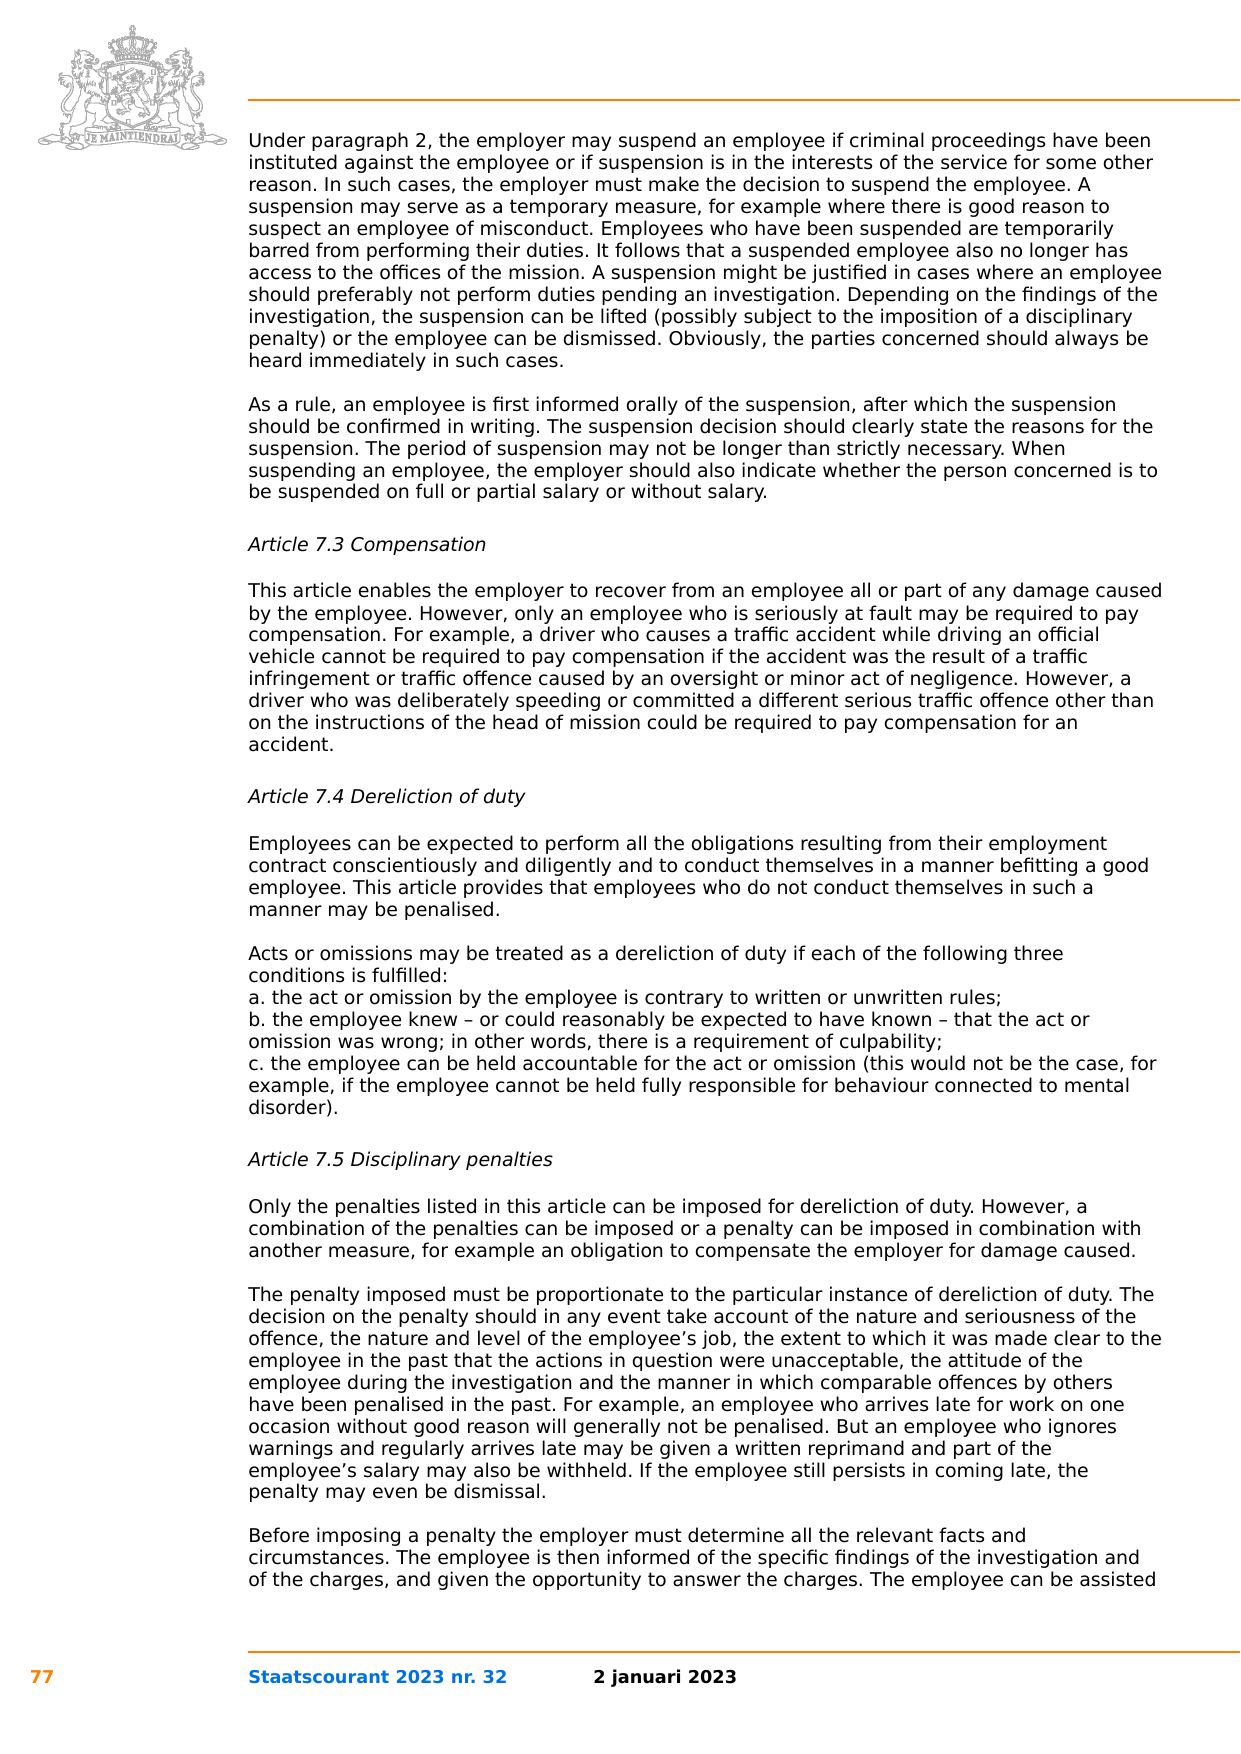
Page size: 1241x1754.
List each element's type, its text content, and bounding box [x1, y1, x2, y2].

text As a rule, an employee is first informed orally of the suspension, after which the suspension should be confirmed in writing. The suspension decision should clearly state the reasons for the suspension. The period of suspension may not be longer than strictly necessary. When suspending an employee, the employer should also indicate whether the person concerned is to be suspended on full or partial salary or without salary. [248, 393, 1163, 503]
text c. the employee can be held accountable for the act or omission (this would not be the case, for example, if the employee cannot be held fully responsible for behaviour connected to mental disorder). [248, 1053, 1163, 1119]
text a. the act or omission by the employee is contrary to written or unwritten rules; [248, 987, 1163, 1009]
text Acts or omissions may be treated as a dereliction of duty if each of the following three conditions is fulfilled: [248, 943, 1163, 987]
subtitle Article 7.4 Dereliction of duty [248, 786, 1163, 808]
text Employees can be expected to perform all the obligations resulting from their employment contract conscientiously and diligently and to conduct themselves in a manner befitting a good employee. This article provides that employees who do not conduct themselves in such a manner may be penalised. [248, 833, 1163, 921]
text This article enables the employer to recover from an employee all or part of any damage caused by the employee. However, only an employee who is seriously at fault may be required to pay compensation. For example, a driver who causes a traffic accident while driving an official vehicle cannot be required to pay compensation if the accident was the result of a traffic infringement or traffic offence caused by an oversight or minor act of negligence. However, a driver who was deliberately speeding or committed a different serious traffic offence other than on the instructions of the head of mission could be required to pay compensation for an accident. [248, 580, 1163, 756]
picture [38, 25, 227, 150]
text Only the penalties listed in this article can be imposed for dereliction of duty. However, a combination of the penalties can be imposed or a penalty can be imposed in combination with another measure, for example an obligation to compensate the employer for damage caused. [248, 1196, 1163, 1262]
text Before imposing a penalty the employer must determine all the relevant facts and circumstances. The employee is then informed of the specific findings of the investigation and of the charges, and given the opportunity to answer the charges. The employee can be assisted [248, 1525, 1163, 1591]
text Under paragraph 2, the employer may suspend an employee if criminal proceedings have been instituted against the employee or if suspension is in the interests of the service for some other reason. In such cases, the employer must make the decision to suspend the employee. A suspension may serve as a temporary measure, for example where there is good reason to suspect an employee of misconduct. Employees who have been suspended are temporarily barred from performing their duties. It follows that a suspended employee also no longer has access to the offices of the mission. A suspension might be justified in cases where an employee should preferably not perform duties pending an investigation. Depending on the findings of the investigation, the suspension can be lifted (possibly subject to the imposition of a disciplinary penalty) or the employee can be dismissed. Obviously, the parties concerned should always be heard immediately in such cases. [248, 130, 1163, 372]
subtitle Article 7.3 Compensation [248, 533, 1163, 555]
text b. the employee knew – or could reasonably be expected to have known – that the act or omission was wrong; in other words, there is a requirement of culpability; [248, 1009, 1163, 1053]
text The penalty imposed must be proportionate to the particular instance of dereliction of duty. The decision on the penalty should in any event take account of the nature and seriousness of the offence, the nature and level of the employee’s job, the extent to which it was made clear to the employee in the past that the actions in question were unacceptable, the attitude of the employee during the investigation and the manner in which comparable offences by others have been penalised in the past. For example, an employee who arrives late for work on one occasion without good reason will generally not be penalised. But an employee who ignores warnings and regularly arrives late may be given a written reprimand and part of the employee’s salary may also be withheld. If the employee still persists in coming late, the penalty may even be dismissal. [248, 1284, 1163, 1503]
subtitle Article 7.5 Disciplinary penalties [248, 1149, 1163, 1171]
